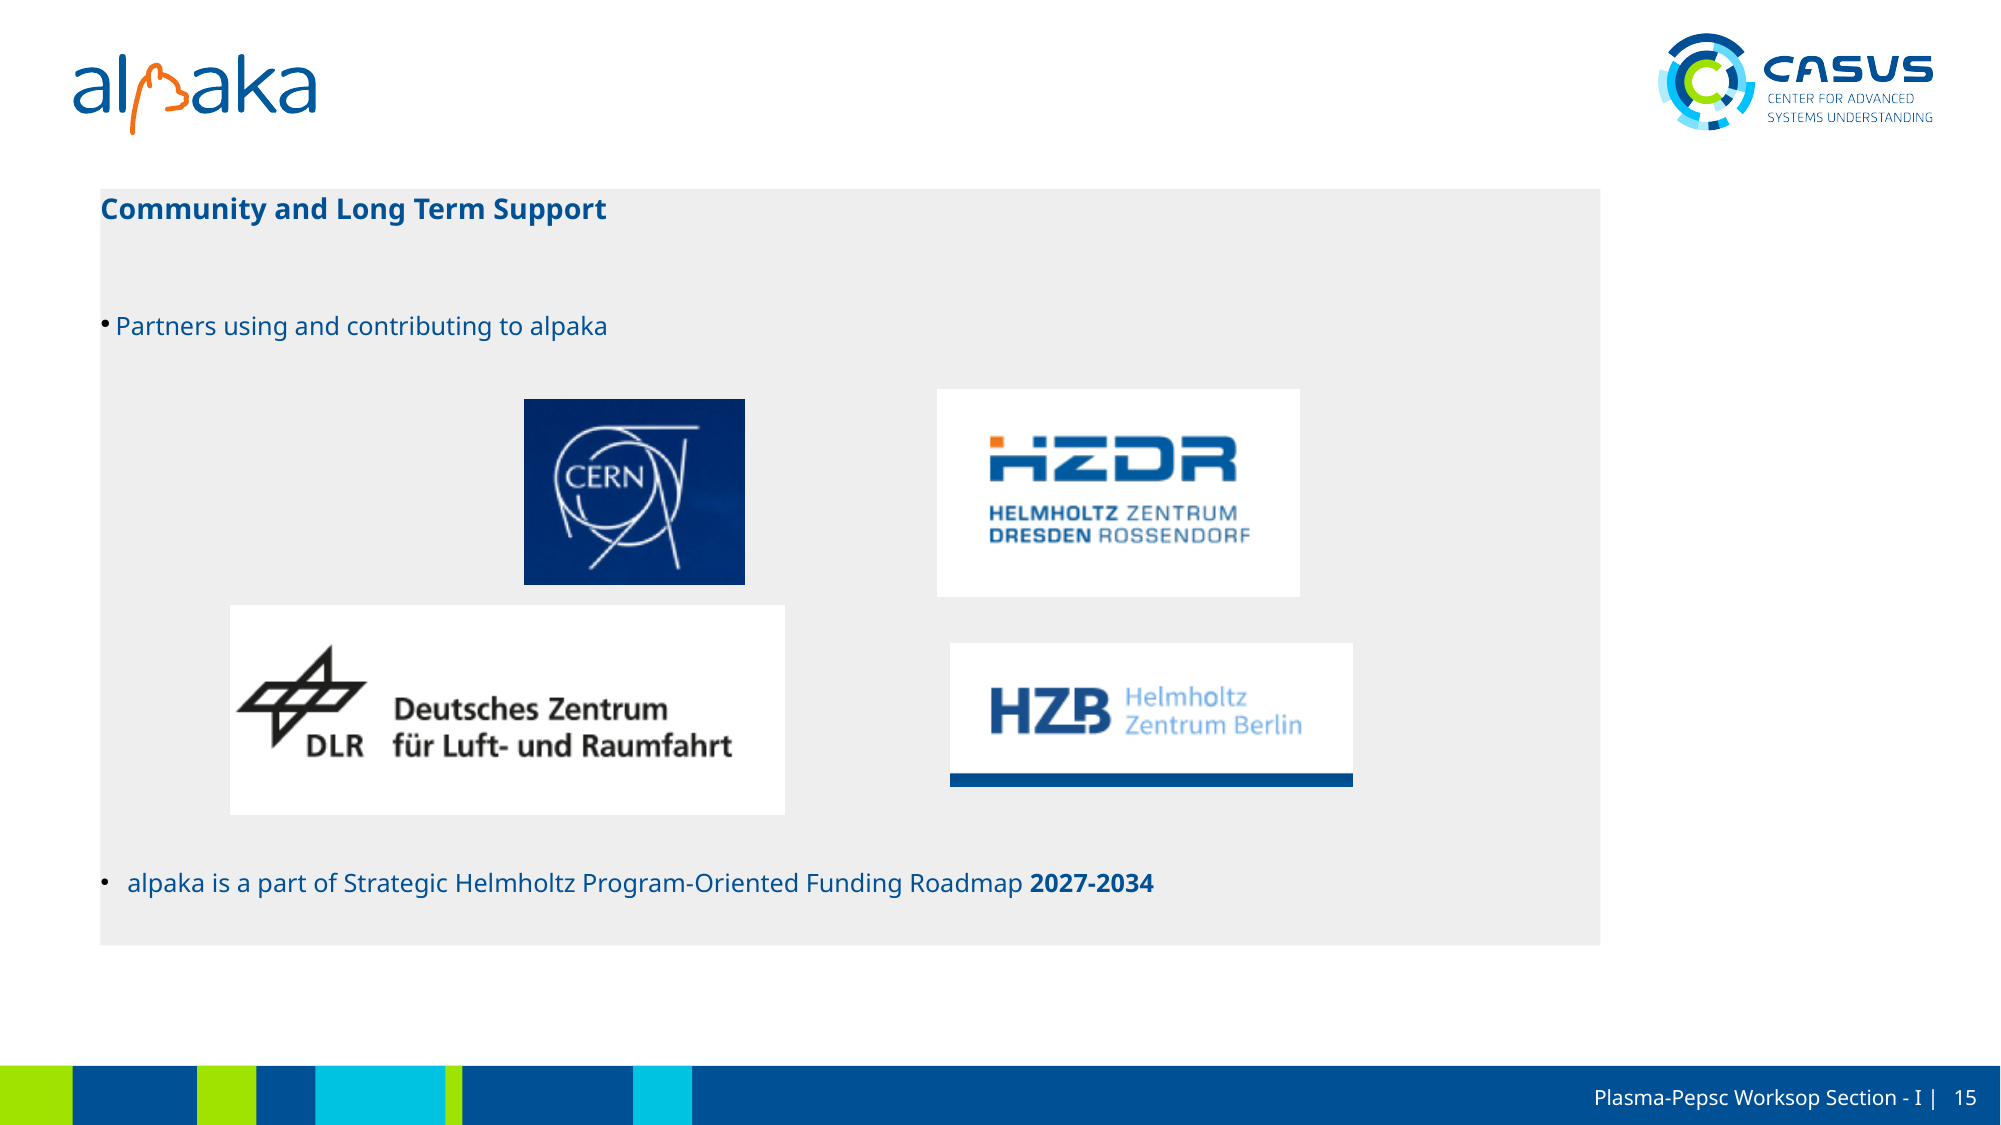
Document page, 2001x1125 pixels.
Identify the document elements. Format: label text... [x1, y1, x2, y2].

picture [524, 399, 745, 585]
picture [950, 643, 1353, 787]
picture [230, 605, 785, 815]
picture [1658, 33, 1933, 131]
picture [72, 53, 317, 136]
list Community and Long Term Support Partners using and contributing to alpaka alpaka is a part of Strategic Helmholtz Program-Oriented Funding Roadmap 2027-2034 [100, 188, 1601, 946]
picture [937, 389, 1300, 597]
